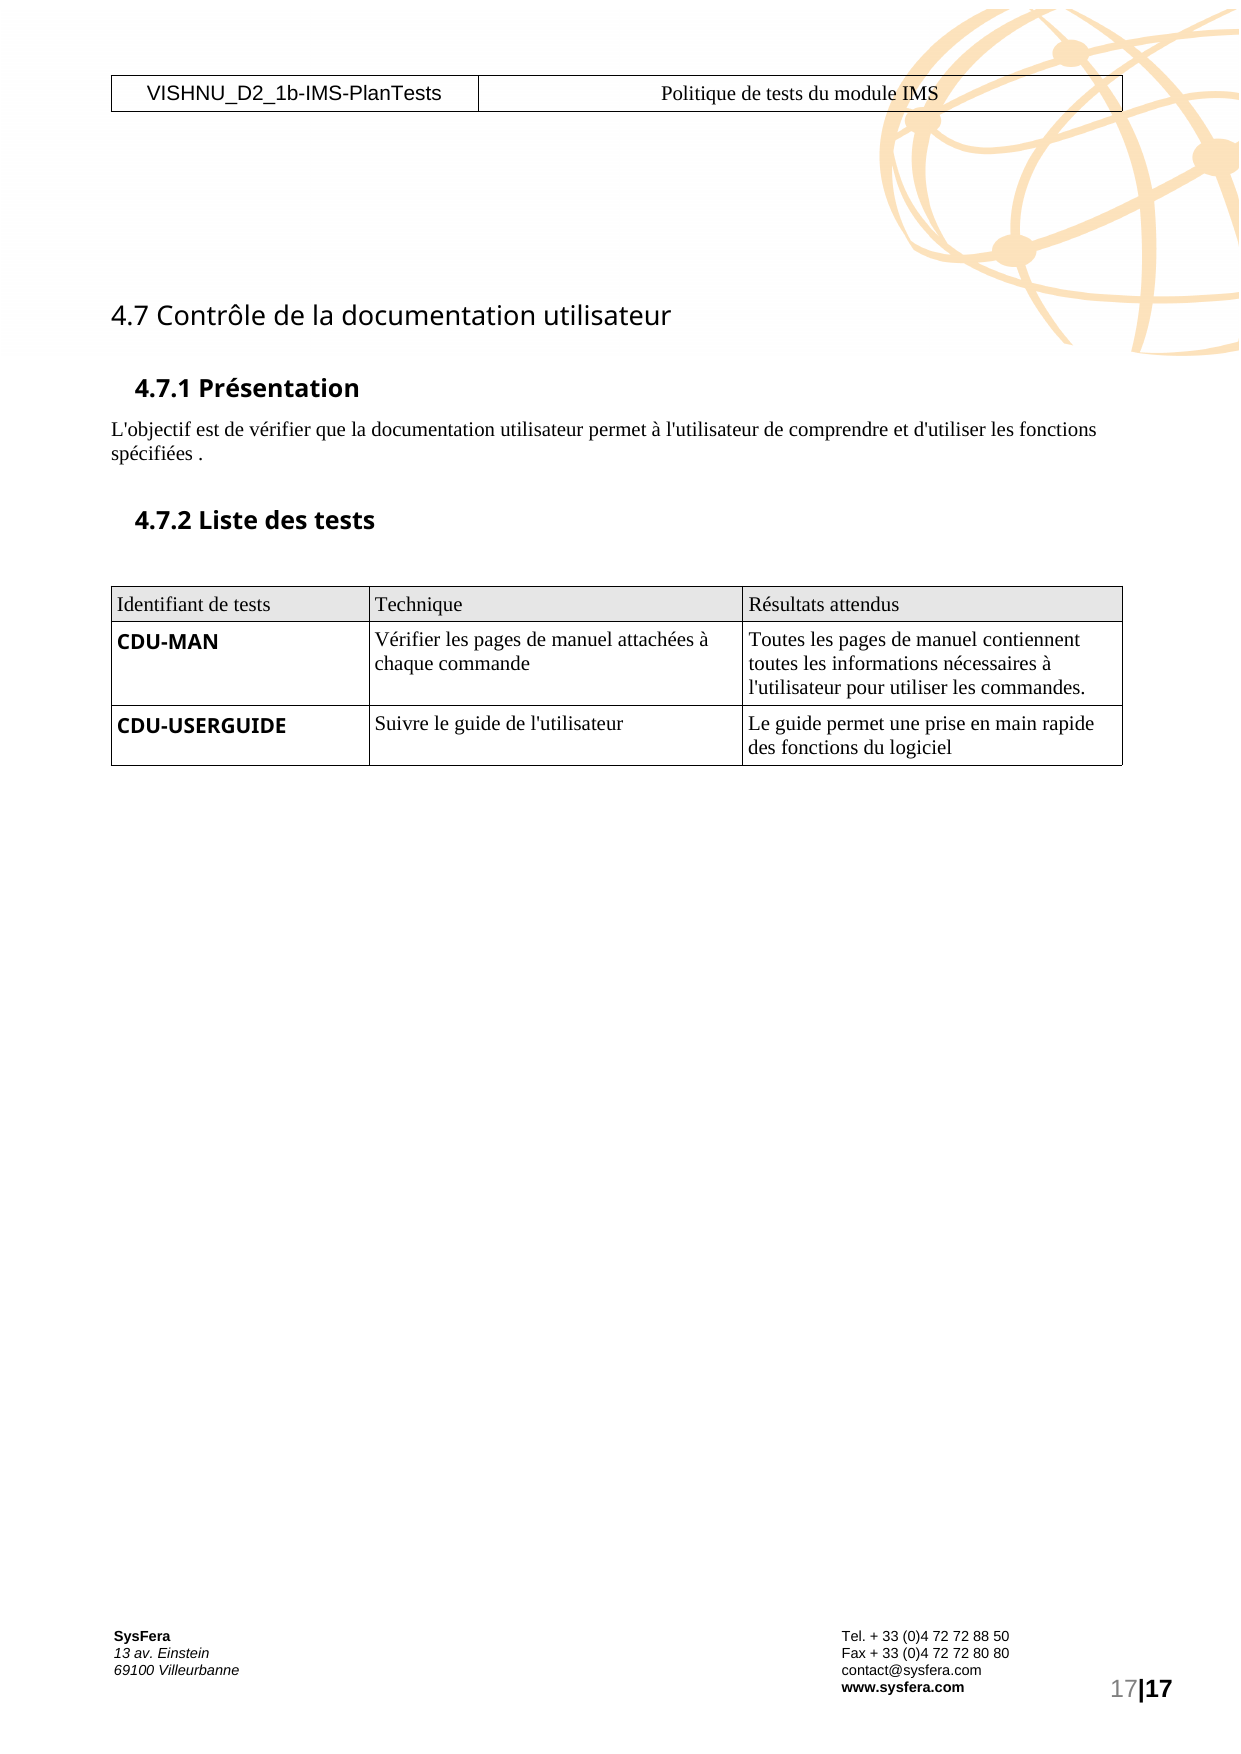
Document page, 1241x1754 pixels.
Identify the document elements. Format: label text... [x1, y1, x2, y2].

table_cell CDU-MAN [112, 622, 369, 705]
table_cell Le guide permet une prise en main rapide des fonctions du logiciel [743, 706, 1122, 765]
table_cell Suivre le guide de l'utilisateur [370, 706, 742, 765]
subtitle Présentation [134, 370, 1122, 404]
table_header Résultats attendus [743, 587, 1122, 621]
table_header Technique [370, 587, 742, 621]
subtitle Liste des tests [134, 502, 1122, 537]
table_cell Vérifier les pages de manuel attachées à chaque commande [370, 622, 742, 705]
table_cell Toutes les pages de manuel contiennent toutes les informations nécessaires à l'utilisateur pour utiliser les commandes. [743, 622, 1122, 705]
text L'objectif est de vérifier que la documentation utilisateur permet à l'utilisateur de comprendre et d'utiliser les fonctions spécifiées . [111, 417, 1122, 465]
table_header Identifiant de tests [112, 587, 369, 621]
picture [1, 9, 1239, 356]
table_cell CDU-USERGUIDE [112, 706, 369, 765]
